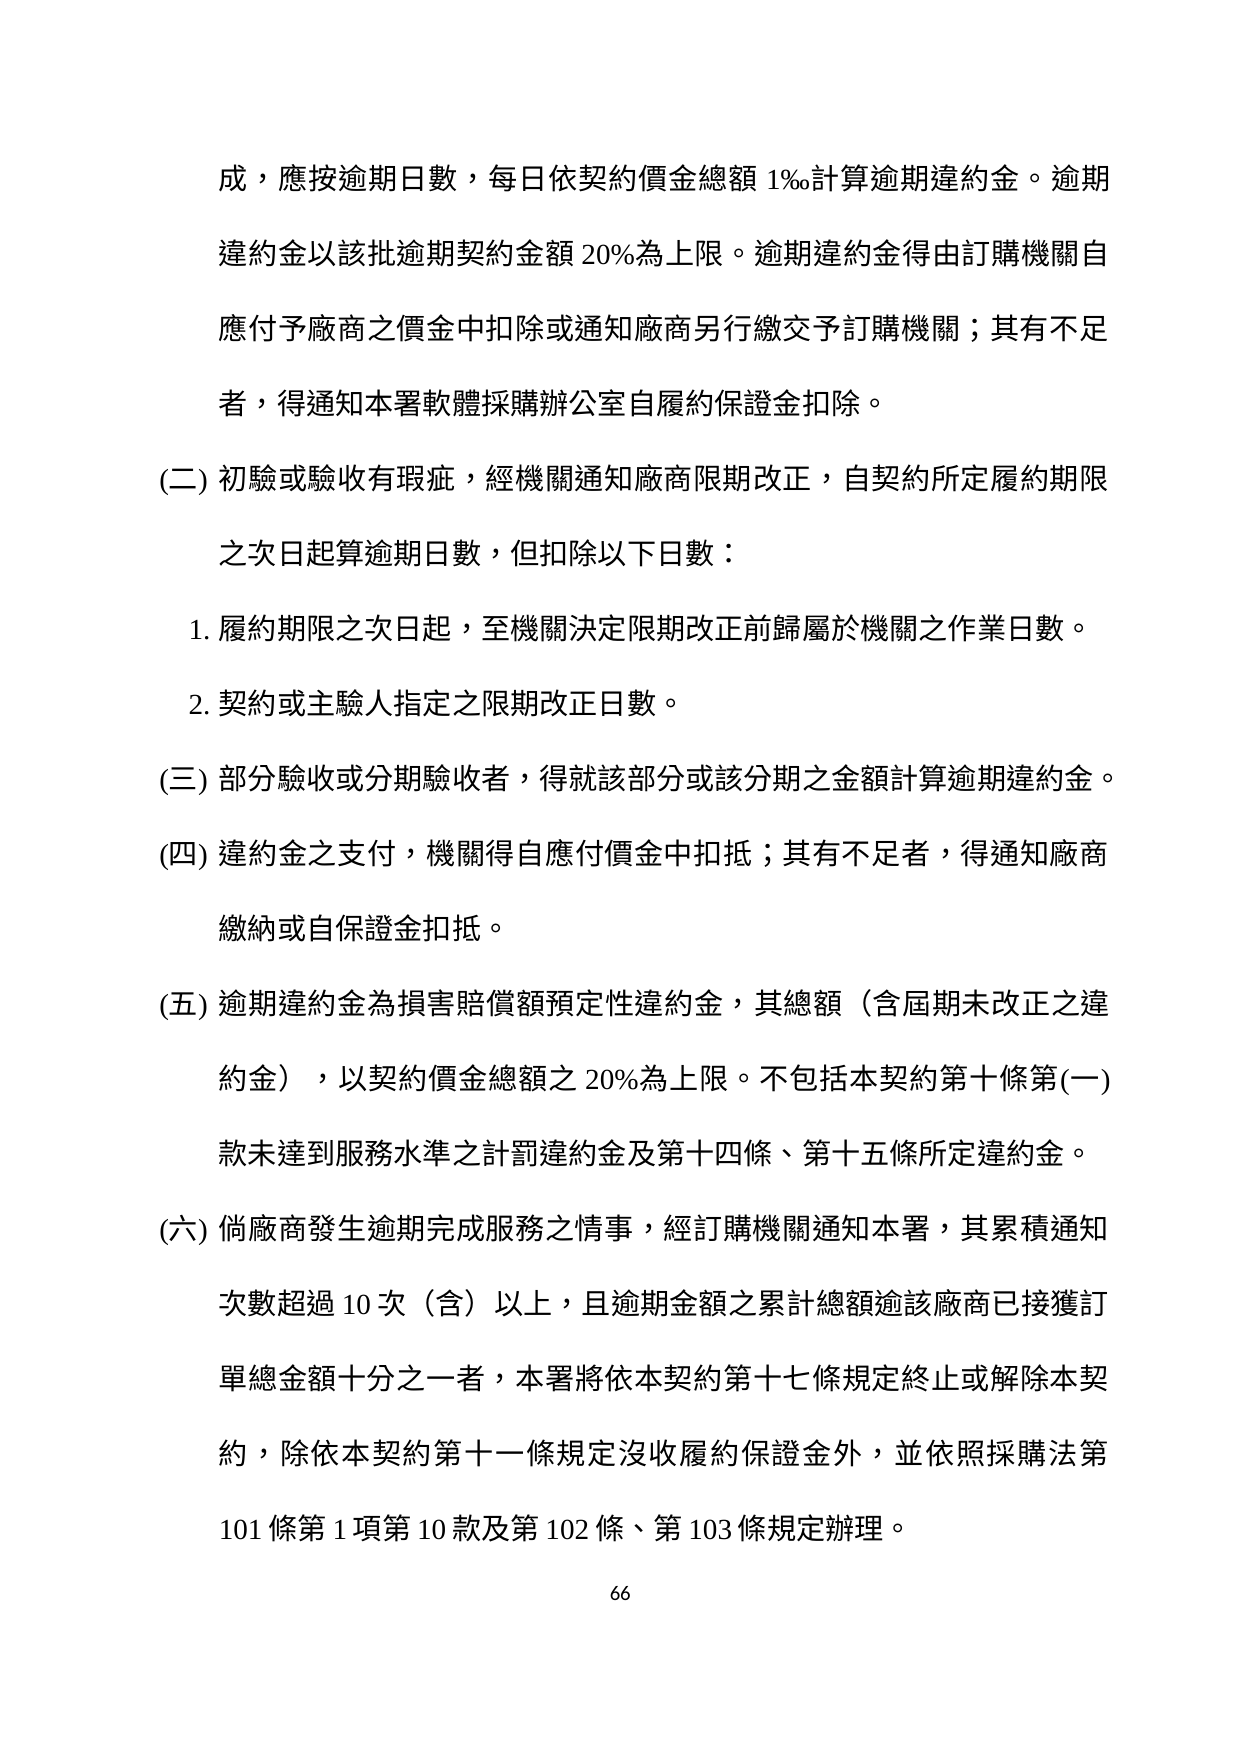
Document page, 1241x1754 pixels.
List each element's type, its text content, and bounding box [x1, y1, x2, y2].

list 履約期限之次日起，至機關決定限期改正前歸屬於機關之作業日數。 [188, 589, 1110, 664]
subtitle 逾期違約金為損害賠償額預定性違約金，其總額（含屆期未改正之違約金），以契約價金總額之20%為上限。不包括本契約第十條第(一)款未達到服務水準之計罰違約金及第十四條、第十五條所定違約金。 [159, 964, 1110, 1189]
subtitle 初驗或驗收有瑕疵，經機關通知廠商限期改正，自契約所定履約期限之次日起算逾期日數，但扣除以下日數： [159, 439, 1110, 589]
subtitle 成，應按逾期日數，每日依契約價金總額1‰計算逾期違約金。逾期違約金以該批逾期契約金額20%為上限。逾期違約金得由訂購機關自應付予廠商之價金中扣除或通知廠商另行繳交予訂購機關；其有不足者，得通知本署軟體採購辦公室自履約保證金扣除。 [159, 139, 1110, 439]
subtitle 部分驗收或分期驗收者，得就該部分或該分期之金額計算逾期違約金。 [159, 739, 1110, 814]
subtitle 違約金之支付，機關得自應付價金中扣抵；其有不足者，得通知廠商繳納或自保證金扣抵。 [159, 814, 1110, 964]
list 契約或主驗人指定之限期改正日數。 [188, 664, 1110, 739]
subtitle 倘廠商發生逾期完成服務之情事，經訂購機關通知本署，其累積通知次數超過10次（含）以上，且逾期金額之累計總額逾該廠商已接獲訂單總金額十分之一者，本署將依本契約第十七條規定終止或解除本契約，除依本契約第十一條規定沒收履約保證金外，並依照採購法第101條第1項第10款及第102條、第103條規定辦理。 [159, 1189, 1110, 1564]
